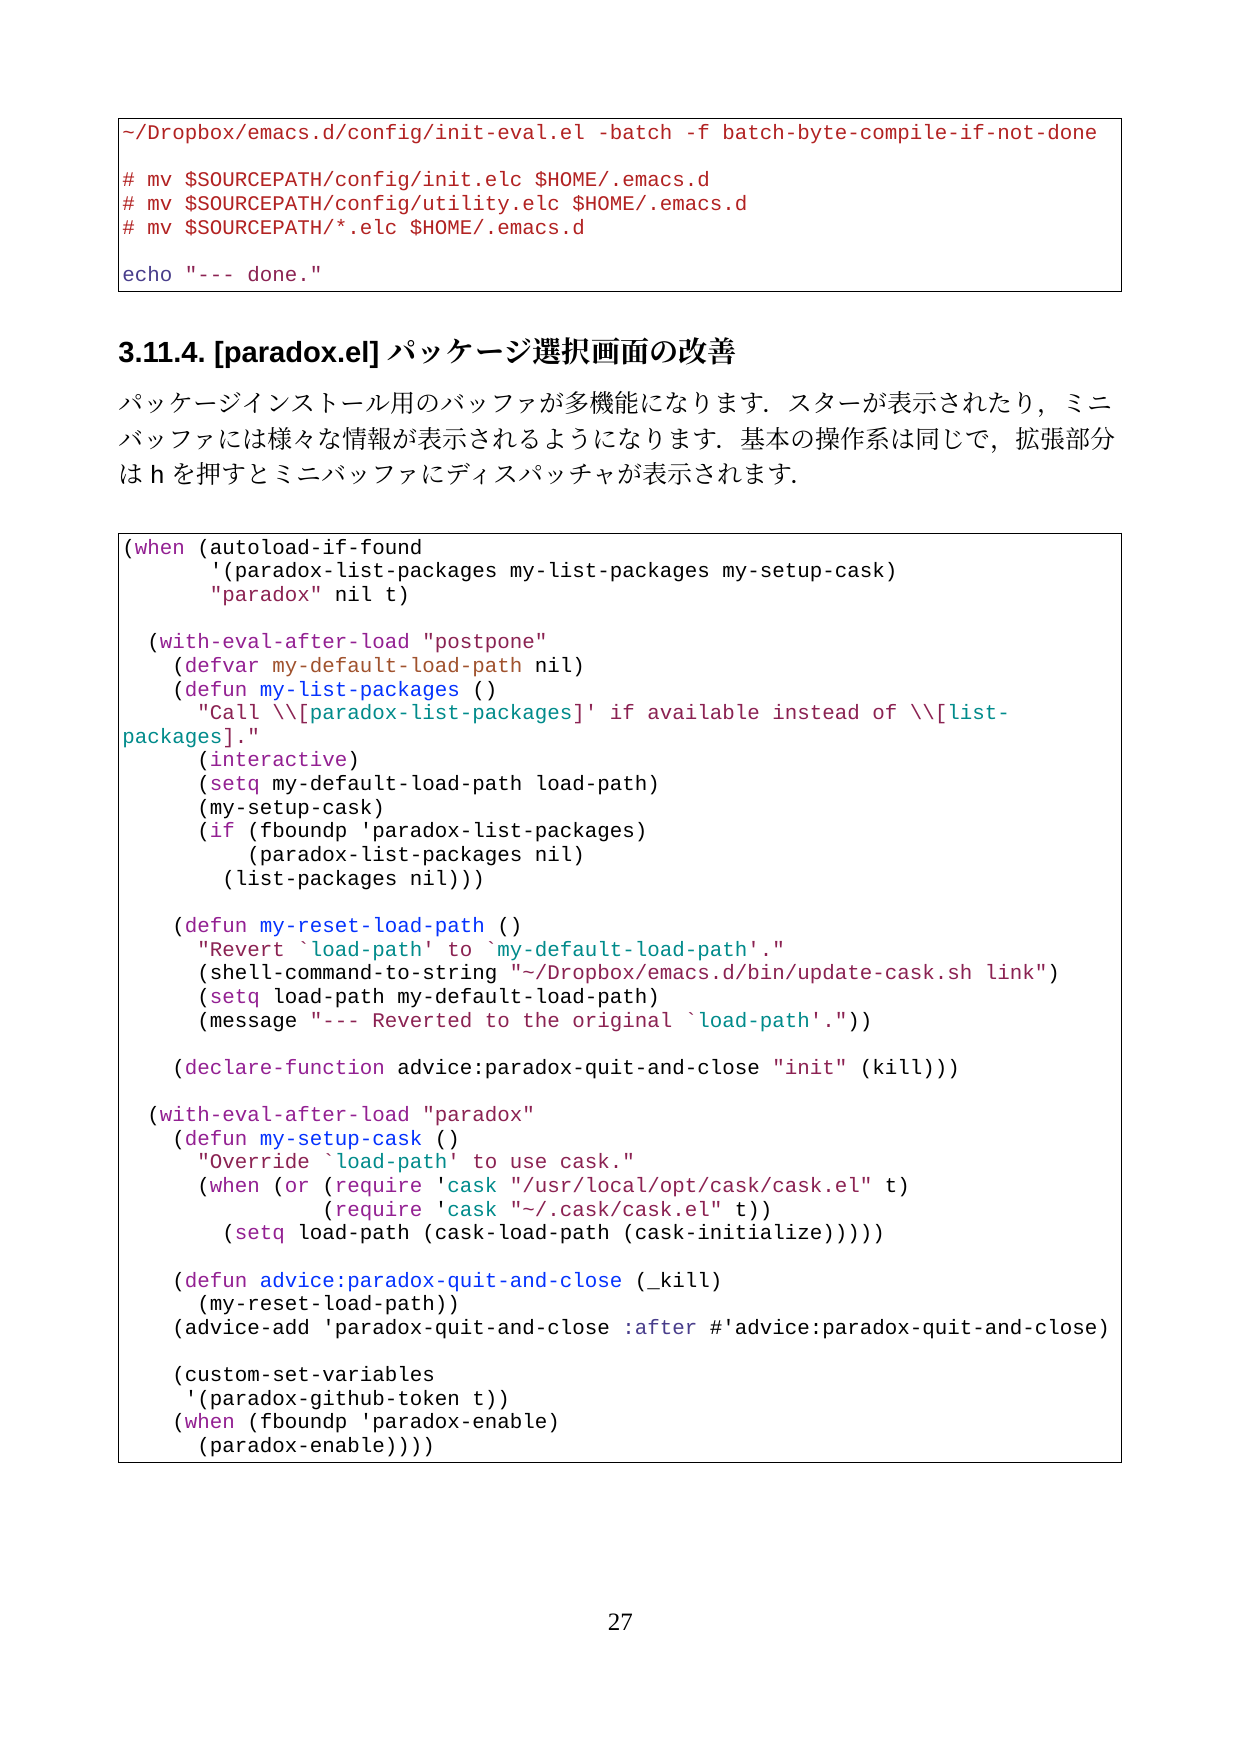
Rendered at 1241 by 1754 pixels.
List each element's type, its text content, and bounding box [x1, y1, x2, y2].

text (require 'cask "~/.cask/cask.el" t)) [119, 1195, 1121, 1218]
text (message "--- Reverted to the original `load-path'.")) [119, 1006, 1121, 1029]
text (paradox-enable)))) [119, 1431, 1121, 1462]
text (defvar my-default-load-path nil) [119, 651, 1121, 674]
text (list-packages nil))) [119, 864, 1121, 887]
text (defun my-reset-load-path () [119, 911, 1121, 935]
text (with-eval-after-load "paradox" [119, 1100, 1121, 1124]
text (declare-function advice:paradox-quit-and-close "init" (kill))) [119, 1053, 1121, 1077]
text (with-eval-after-load "postpone" [119, 627, 1121, 651]
subtitle [paradox.el] パッケージ選択画面の改善 [118, 329, 1122, 371]
text "paradox" nil t) [119, 580, 1121, 604]
text パッケージインストール用のバッファが多機能になります．スターが表示されたり，ミニバッファには様々な情報が表示されるようになります．基本の操作系は同じで，拡張部分は h を押すとミニバッファにディスパッチャが表示されます． [118, 383, 1122, 520]
text (my-reset-load-path)) [119, 1289, 1121, 1313]
text # mv $SOURCEPATH/*.elc $HOME/.emacs.d [119, 213, 1121, 236]
text (defun my-setup-cask () [119, 1124, 1121, 1147]
text # mv $SOURCEPATH/config/utility.elc $HOME/.emacs.d [119, 189, 1121, 213]
text (advice-add 'paradox-quit-and-close :after #'advice:paradox-quit-and-close) [119, 1313, 1121, 1337]
text (shell-command-to-string "~/Dropbox/emacs.d/bin/update-cask.sh link") [119, 958, 1121, 982]
text (when (or (require 'cask "/usr/local/opt/cask/cask.el" t) [119, 1171, 1121, 1195]
text (my-setup-cask) [119, 793, 1121, 816]
text (when (fboundp 'paradox-enable) [119, 1408, 1121, 1431]
text (defun advice:paradox-quit-and-close (_kill) [119, 1266, 1121, 1289]
text "Call \\[paradox-list-packages]' if available instead of \\[list-packages]." [119, 698, 1121, 746]
text '(paradox-list-packages my-list-packages my-setup-cask) [119, 556, 1121, 580]
text (setq load-path my-default-load-path) [119, 982, 1121, 1006]
text echo "--- done." [119, 260, 1121, 291]
text (paradox-list-packages nil) [119, 840, 1121, 864]
text (setq load-path (cask-load-path (cask-initialize))))) [119, 1218, 1121, 1242]
text "Revert `load-path' to `my-default-load-path'." [119, 935, 1121, 958]
text (defun my-list-packages () [119, 674, 1121, 698]
text (if (fboundp 'paradox-list-packages) [119, 816, 1121, 840]
text '(paradox-github-token t)) [119, 1384, 1121, 1408]
text "Override `load-path' to use cask." [119, 1147, 1121, 1171]
text (interactive) [119, 746, 1121, 769]
text (custom-set-variables [119, 1360, 1121, 1384]
text (setq my-default-load-path load-path) [119, 769, 1121, 793]
text ~/Dropbox/emacs.d/config/init-eval.el -batch -f batch-byte-compile-if-not-done [119, 119, 1121, 142]
text (when (autoload-if-found [119, 534, 1121, 556]
text # mv $SOURCEPATH/config/init.elc $HOME/.emacs.d [119, 165, 1121, 189]
